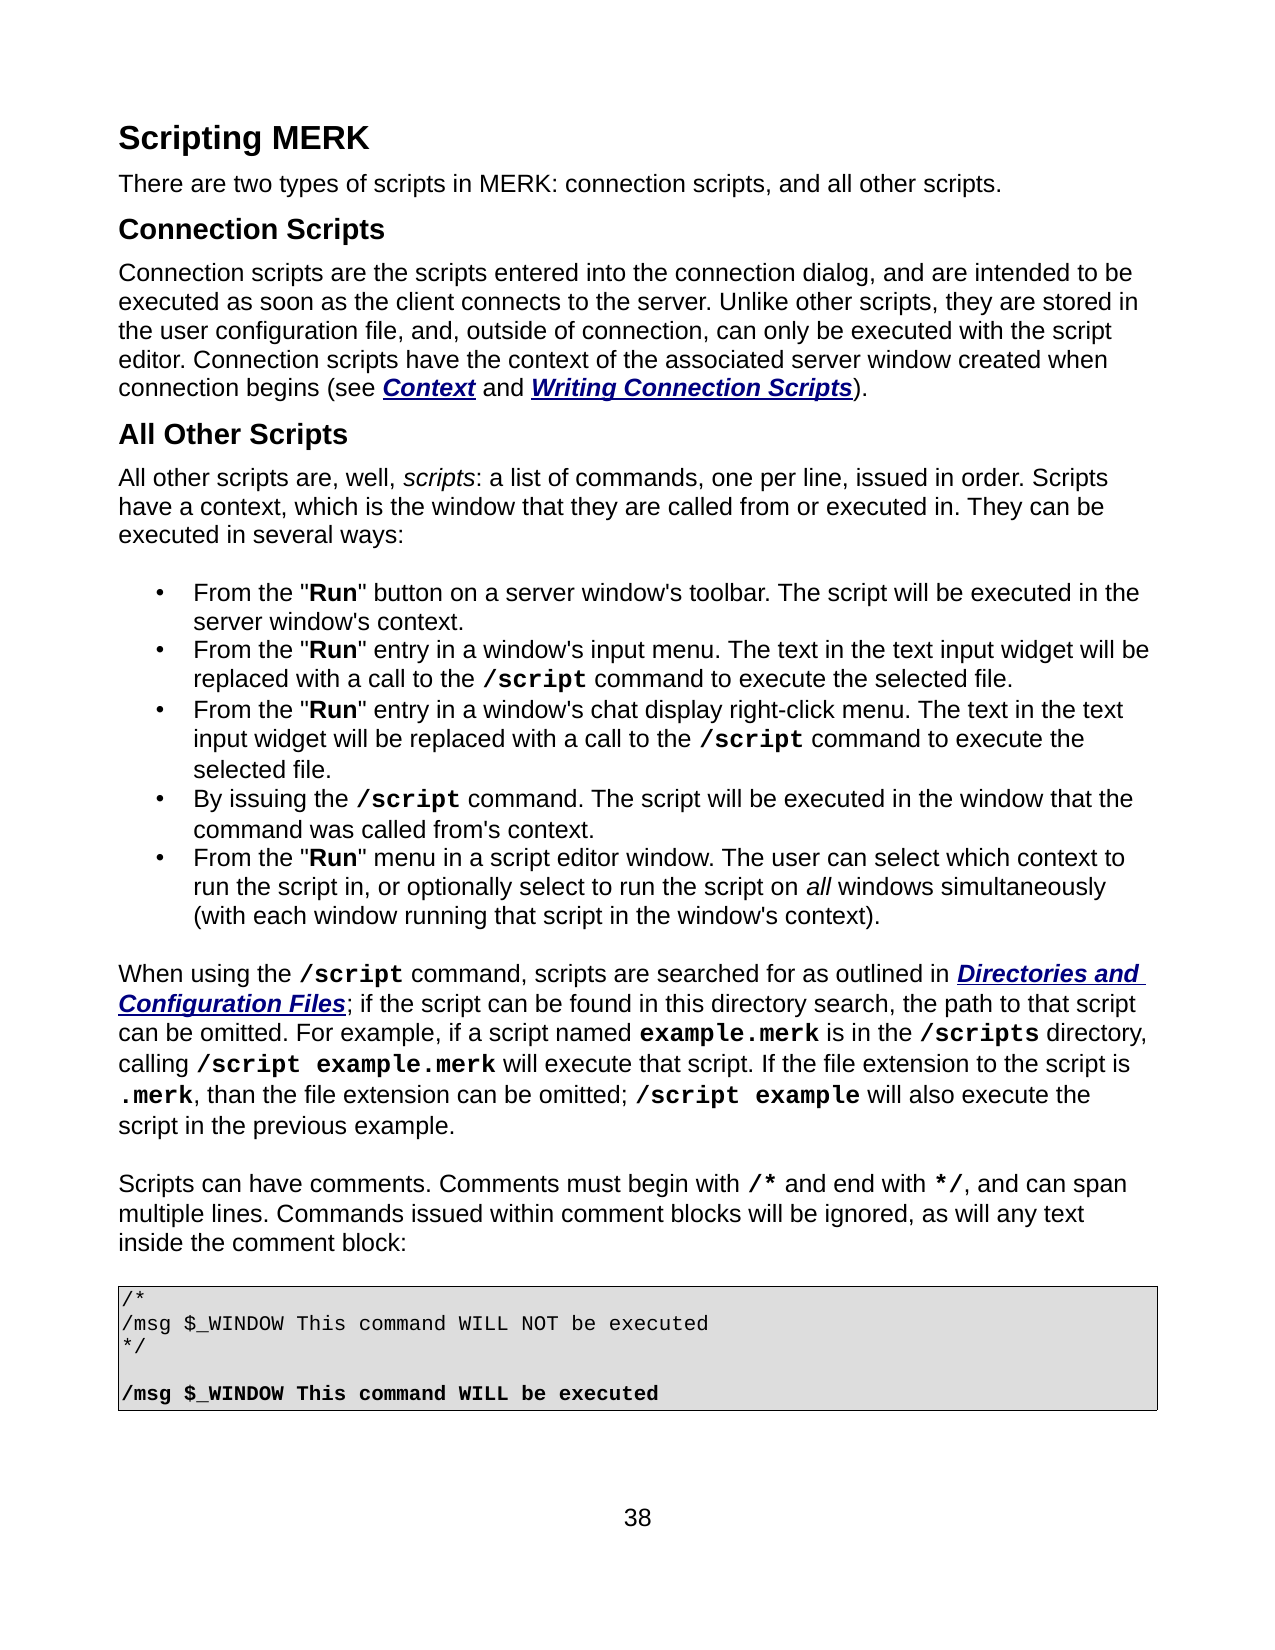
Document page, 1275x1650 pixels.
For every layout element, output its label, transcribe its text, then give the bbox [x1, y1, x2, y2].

list From the "Run" entry in a window's input menu. The text in the text input widget will be replaced with a call to the /script command to execute the selected file. [156, 635, 1157, 695]
list From the "Run" button on a server window's toolbar. The script will be executed in the server window's context. [156, 578, 1157, 635]
text Scripts can have comments. Comments must begin with /* and end with */, and can span multiple lines. Commands issued within comment blocks will be ignored, as will any text inside the comment block: [118, 1168, 1157, 1257]
subtitle Connection Scripts [118, 212, 1157, 246]
text Connection scripts are the scripts entered into the connection dialog, and are intended to be executed as soon as the client connects to the server. Unlike other scripts, they are stored in the user configuration file, and, outside of connection, can only be executed with the script editor. Connection scripts have the context of the associated server window created when connection begins (see Context and Writing Connection Scripts). [118, 258, 1157, 402]
text All other scripts are, well, scripts: a list of commands, one per line, issued in order. Scripts have a context, which is the window that they are called from or executed in. They can be executed in several ways: [118, 463, 1157, 549]
subtitle Scripting MERK [118, 118, 1157, 157]
list From the "Run" entry in a window's chat display right-click menu. The text in the text input widget will be replaced with a call to the /script command to execute the selected file. [156, 695, 1157, 784]
list From the "Run" menu in a script editor window. The user can select which context to run the script in, or optionally select to run the script on all windows simultaneously (with each window running that script in the window's context). [156, 843, 1157, 930]
subtitle All Other Scripts [118, 417, 1157, 450]
table_header /* /msg $_WINDOW This command WILL NOT be executed */ /msg $_WINDOW This command WILL be executed [119, 1287, 1157, 1410]
text There are two types of scripts in MERK: connection scripts, and all other scripts. [118, 169, 1157, 198]
text When using the /script command, scripts are searched for as outlined in Directories and Configuration Files; if the script can be found in this directory search, the path to that script can be omitted. For example, if a script named example.merk is in the /scripts directory, calling /script example.merk will execute that script. If the file extension to the script is .merk, than the file extension can be omitted; /script example will also execute the script in the previous example. [118, 958, 1157, 1140]
list By issuing the /script command. The script will be executed in the window that the command was called from's context. [156, 784, 1157, 843]
